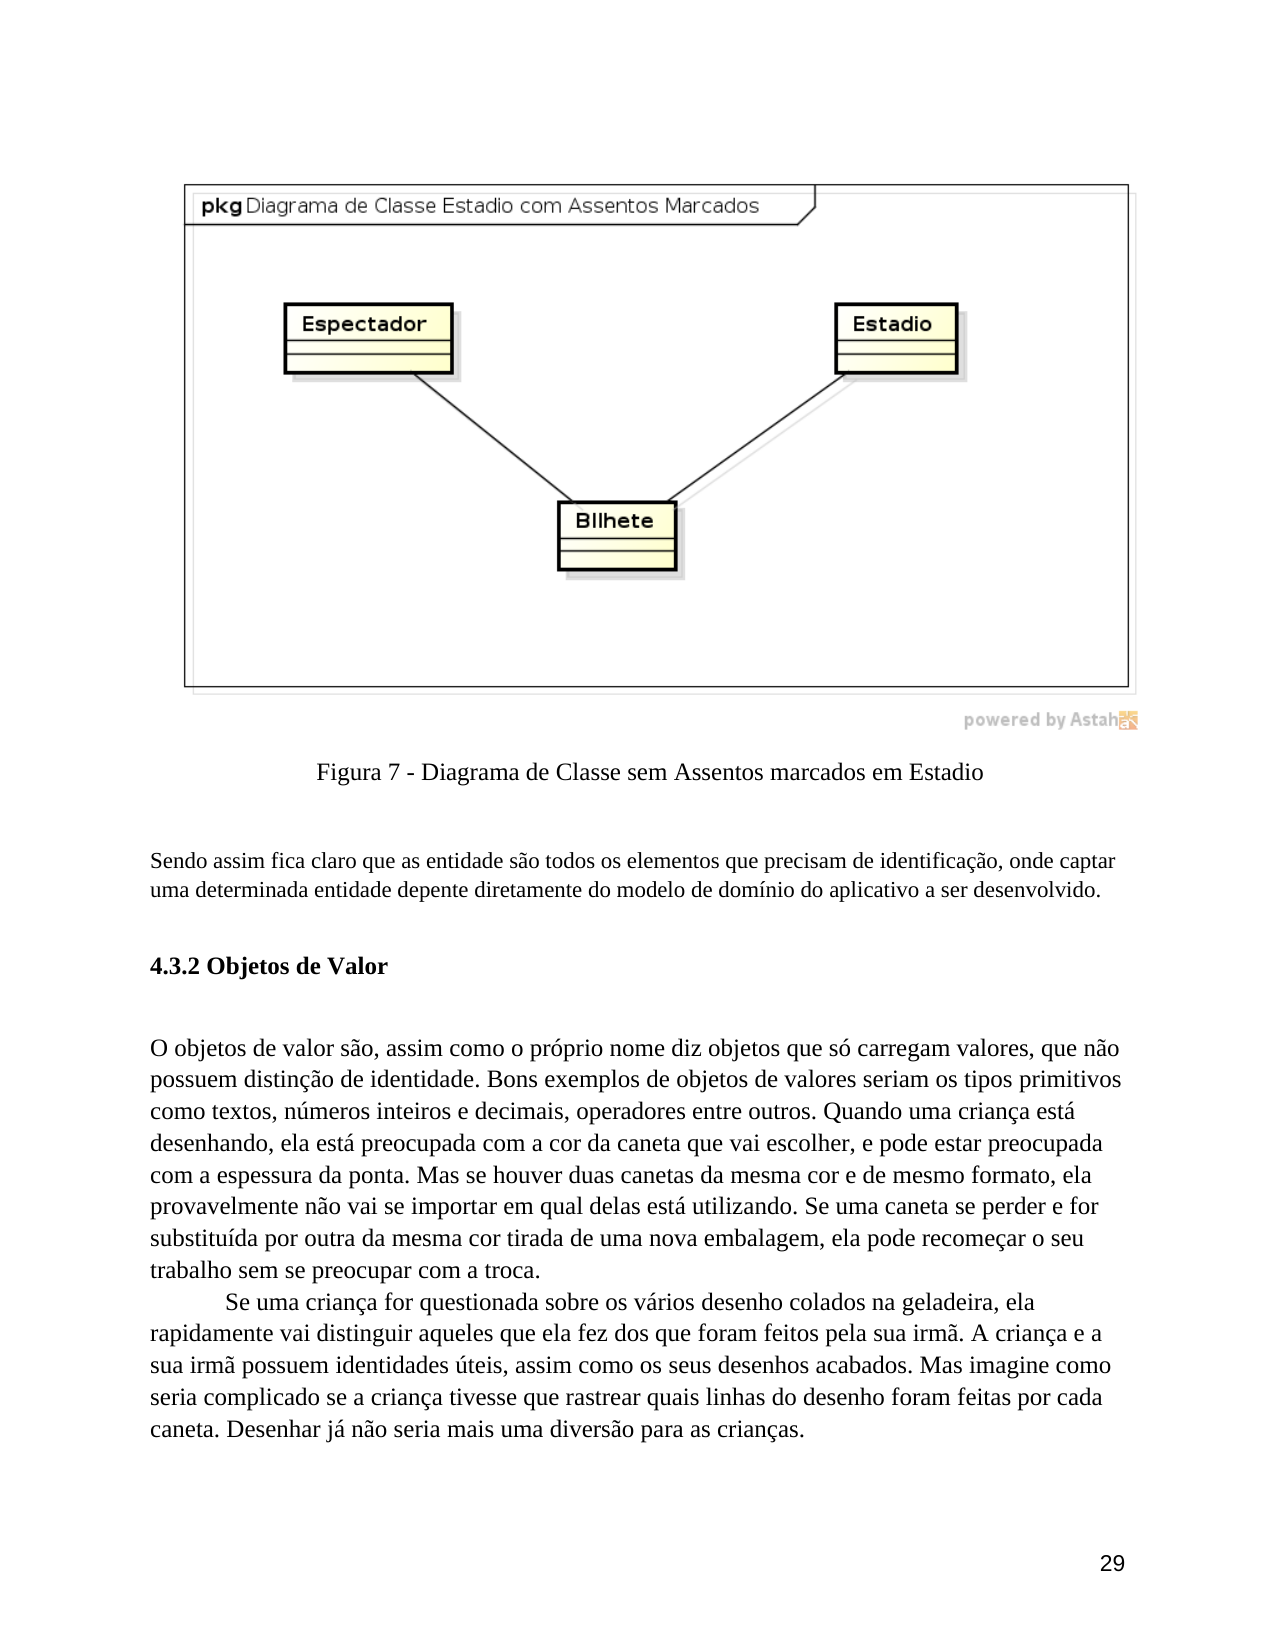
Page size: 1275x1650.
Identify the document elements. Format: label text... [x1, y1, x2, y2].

text Figura 7 - Diagrama de Classe sem Assentos marcados em Estadio [150, 758, 1125, 785]
picture [168, 168, 1144, 736]
subtitle 4.3.2 Objetos de Valor [150, 952, 1125, 979]
text Se uma criança for questionada sobre os vários desenho colados na geladeira, ela rapidamente vai distinguir aqueles que ela fez dos que foram feitos pela sua irmã. A criança e a sua irmã possuem identidades úteis, assim como os seus desenhos acabados. Mas imagine como seria complicado se a criança tivesse que rastrear quais linhas do desenho foram feitas por cada caneta. Desenhar já não seria mais uma diversão para as crianças. [150, 1288, 1125, 1443]
text O objetos de valor são, assim como o próprio nome diz objetos que só carregam valores, que não possuem distinção de identidade. Bons exemplos de objetos de valores seriam os tipos primitivos como textos, números inteiros e decimais, operadores entre outros. Quando uma criança está desenhando, ela está preocupada com a cor da caneta que vai escolher, e pode estar preocupada com a espessura da ponta. Mas se houver duas canetas da mesma cor e de mesmo formato, ela provavelmente não vai se importar em qual delas está utilizando. Se uma caneta se perder e for substituída por outra da mesma cor tirada de uma nova embalagem, ela pode recomeçar o seu trabalho sem se preocupar com a troca. [150, 1034, 1125, 1284]
text Sendo assim fica claro que as entidade são todos os elementos que precisam de identificação, onde captar uma determinada entidade depente diretamente do modelo de domínio do aplicativo a ser desenvolvido. [150, 848, 1125, 902]
